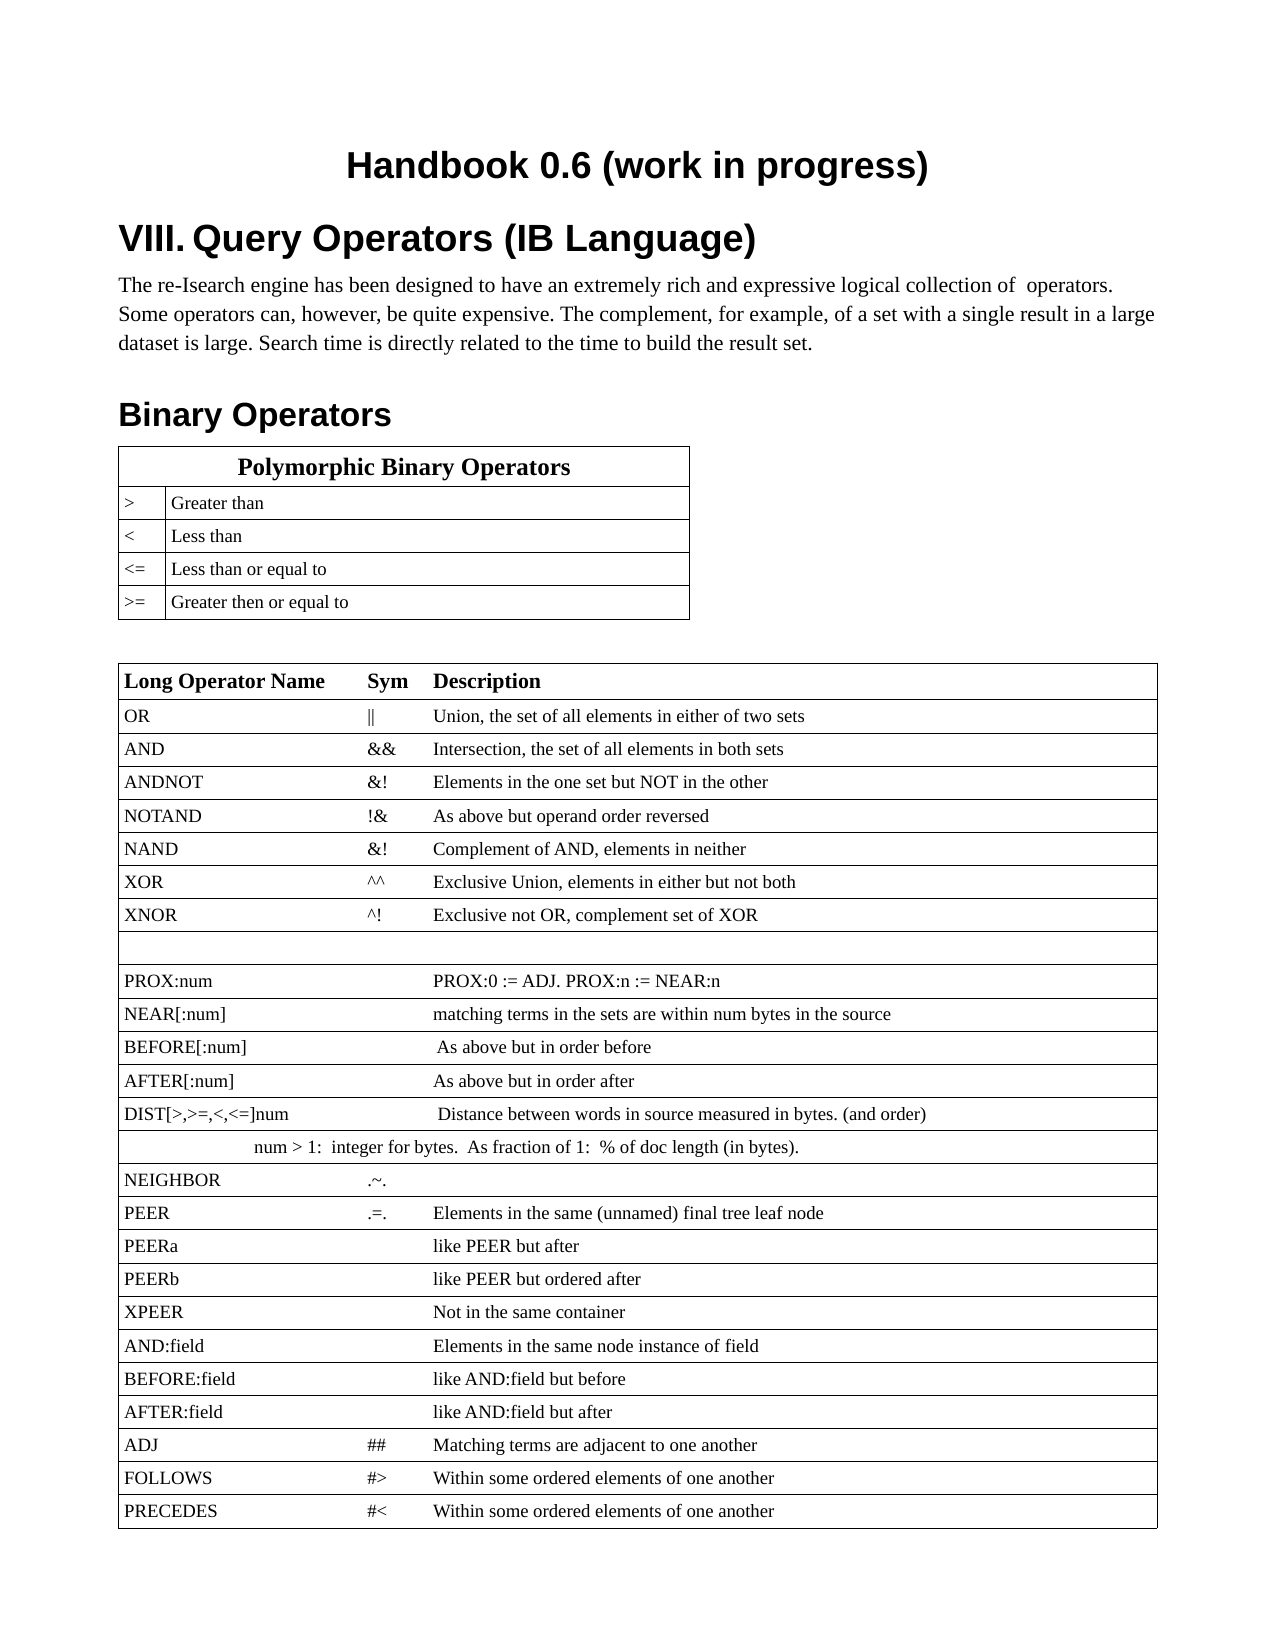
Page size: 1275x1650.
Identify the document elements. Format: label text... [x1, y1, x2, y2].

table_cell !& [361, 800, 427, 832]
table_cell [361, 1032, 427, 1064]
text The re-Isearch engine has been designed to have an extremely rich and expressive logical collection of operators. Some operators can, however, be quite expensive. The complement, for example, of a set with a single result in a large dataset is large. Search time is directly related to the time to build the result set. [118, 272, 1157, 355]
table_cell XOR [119, 866, 361, 898]
table_cell PROX:num [119, 965, 361, 997]
table_cell PEERa [119, 1230, 361, 1262]
table_cell > [119, 487, 165, 519]
table_cell Less than or equal to [166, 553, 689, 585]
table_cell ^! [361, 899, 427, 931]
table_cell As above but in order after [427, 1065, 1157, 1097]
table_cell && [361, 734, 427, 766]
table_cell Intersection, the set of all elements in both sets [427, 734, 1157, 766]
table_cell Exclusive Union, elements in either but not both [427, 866, 1157, 898]
table_cell Elements in the one set but NOT in the other [427, 767, 1157, 799]
table_header Sym [361, 664, 427, 699]
table_cell ADJ [119, 1429, 361, 1461]
table_cell XNOR [119, 899, 361, 931]
table_cell FOLLOWS [119, 1462, 361, 1494]
table_header Polymorphic Binary Operators [119, 447, 689, 486]
table_cell .=. [361, 1197, 427, 1229]
table_cell BEFORE:field [119, 1363, 361, 1395]
table_cell [361, 1297, 427, 1329]
table_cell Distance between words in source measured in bytes. (and order) [427, 1098, 1157, 1130]
table_cell like AND:field but after [427, 1396, 1157, 1428]
table_cell OR [119, 700, 361, 732]
table_cell &! [361, 833, 427, 865]
table_cell [427, 932, 1157, 964]
table_cell [361, 1396, 427, 1428]
subtitle Query Operators (IB Language) [118, 216, 1157, 259]
subtitle Binary Operators [118, 394, 1157, 433]
table_cell Complement of AND, elements in neither [427, 833, 1157, 865]
table_cell Elements in the same (unnamed) final tree leaf node [427, 1197, 1157, 1229]
table_cell <= [119, 553, 165, 585]
table_cell num > 1: integer for bytes. As fraction of 1: % of doc length (in bytes). [119, 1131, 936, 1163]
table_cell ANDNOT [119, 767, 361, 799]
table_cell BEFORE[:num] [119, 1032, 361, 1064]
table_cell Not in the same container [427, 1297, 1157, 1329]
table_cell DIST[>,>=,<,<=]num [119, 1098, 361, 1130]
table_cell Greater then or equal to [166, 586, 689, 618]
table_cell || [361, 700, 427, 732]
table_cell NOTAND [119, 800, 361, 832]
table_cell [361, 999, 427, 1031]
table_cell Within some ordered elements of one another [427, 1495, 1157, 1527]
table_cell [361, 1264, 427, 1296]
table_cell [936, 1131, 1157, 1163]
table_cell AND [119, 734, 361, 766]
table_cell ## [361, 1429, 427, 1461]
table_cell ^^ [361, 866, 427, 898]
table_cell XPEER [119, 1297, 361, 1329]
table_cell PROX:0 := ADJ. PROX:n := NEAR:n [427, 965, 1157, 997]
table_header Long Operator Name [119, 664, 361, 699]
table_cell Matching terms are adjacent to one another [427, 1429, 1157, 1461]
table_cell [361, 1065, 427, 1097]
table_cell [427, 1164, 1157, 1196]
table_cell Exclusive not OR, complement set of XOR [427, 899, 1157, 931]
table_cell [361, 1230, 427, 1262]
table_cell like AND:field but before [427, 1363, 1157, 1395]
table_cell As above but in order before [427, 1032, 1157, 1064]
table_cell PEERb [119, 1264, 361, 1296]
table_cell PRECEDES [119, 1495, 361, 1527]
table_cell Union, the set of all elements in either of two sets [427, 700, 1157, 732]
table_cell AFTER[:num] [119, 1065, 361, 1097]
table_cell [361, 1330, 427, 1362]
table_cell NEIGHBOR [119, 1164, 361, 1196]
table_cell < [119, 520, 165, 552]
table_cell like PEER but after [427, 1230, 1157, 1262]
table_cell PEER [119, 1197, 361, 1229]
table_cell AND:field [119, 1330, 361, 1362]
table_cell Elements in the same node instance of field [427, 1330, 1157, 1362]
table_cell [361, 965, 427, 997]
table_cell [119, 932, 361, 964]
table_cell [361, 932, 427, 964]
table_cell NAND [119, 833, 361, 865]
table_cell Less than [166, 520, 689, 552]
table_cell like PEER but ordered after [427, 1264, 1157, 1296]
table_cell .~. [361, 1164, 427, 1196]
table_cell >= [119, 586, 165, 618]
table_cell &! [361, 767, 427, 799]
table_cell [361, 1098, 427, 1130]
table_header Description [427, 664, 1157, 699]
table_cell #> [361, 1462, 427, 1494]
table_cell #< [361, 1495, 427, 1527]
table_cell Within some ordered elements of one another [427, 1462, 1157, 1494]
table_cell NEAR[:num] [119, 999, 361, 1031]
table_cell [361, 1363, 427, 1395]
table_cell AFTER:field [119, 1396, 361, 1428]
table_cell matching terms in the sets are within num bytes in the source [427, 999, 1157, 1031]
table_cell As above but operand order reversed [427, 800, 1157, 832]
table_cell Greater than [166, 487, 689, 519]
